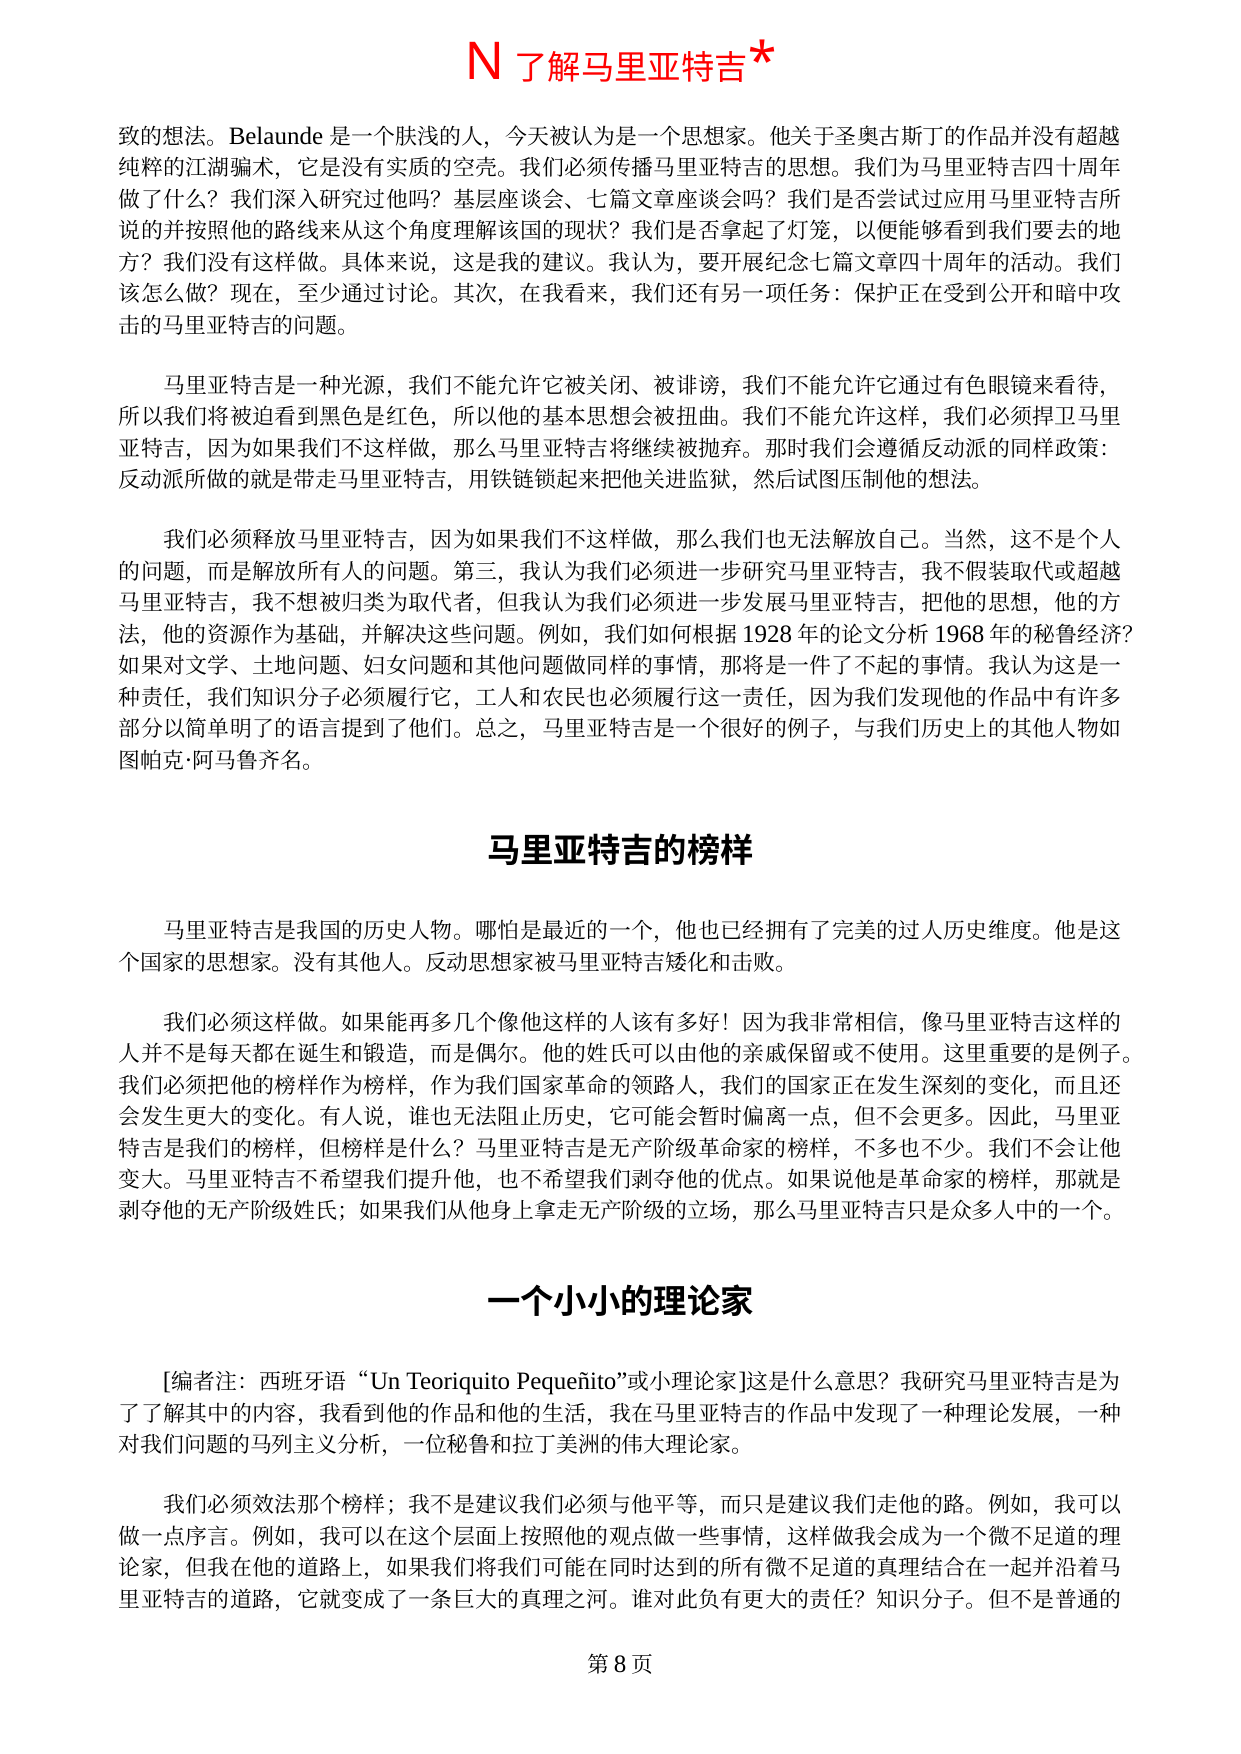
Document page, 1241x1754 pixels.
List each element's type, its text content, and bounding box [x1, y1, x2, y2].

subtitle 马里亚特吉的榜样 [118, 824, 1122, 872]
text 马里亚特吉是一种光源，我们不能允许它被关闭、被诽谤，我们不能允许它通过有色眼镜来看待，所以我们将被迫看到黑色是红色，所以他的基本思想会被扭曲。我们不能允许这样，我们必须捍卫马里亚特吉，因为如果我们不这样做，那么马里亚特吉将继续被抛弃。那时我们会遵循反动派的同样政策：反动派所做的就是带走马里亚特吉，用铁链锁起来把他关进监狱，然后试图压制他的想法。 [118, 368, 1122, 494]
text 我们必须这样做。如果能再多几个像他这样的人该有多好！因为我非常相信，像马里亚特吉这样的人并不是每天都在诞生和锻造，而是偶尔。他的姓氏可以由他的亲戚保留或不使用。这里重要的是例子。我们必须把他的榜样作为榜样，作为我们国家革命的领路人，我们的国家正在发生深刻的变化，而且还会发生更大的变化。有人说，谁也无法阻止历史，它可能会暂时偏离一点，但不会更多。因此，马里亚特吉是我们的榜样，但榜样是什么？马里亚特吉是无产阶级革命家的榜样，不多也不少。我们不会让他变大。马里亚特吉不希望我们提升他，也不希望我们剥夺他的优点。如果说他是革命家的榜样，那就是剥夺他的无产阶级姓氏；如果我们从他身上拿走无产阶级的立场，那么马里亚特吉只是众多人中的一个。 [118, 1005, 1122, 1225]
text 我们必须效法那个榜样；我不是建议我们必须与他平等，而只是建议我们走他的路。例如，我可以做一点序言。例如，我可以在这个层面上按照他的观点做一些事情，这样做我会成为一个微不足道的理论家，但我在他的道路上，如果我们将我们可能在同时达到的所有微不足道的真理结合在一起并沿着马里亚特吉的道路，它就变成了一条巨大的真理之河。谁对此负有更大的责任？知识分子。但不是普通的 [118, 1487, 1122, 1613]
text [编者注：西班牙语“Un Teoriquito Pequeñito”或小理论家]这是什么意思？我研究马里亚特吉是为了了解其中的内容，我看到他的作品和他的生活，我在马里亚特吉的作品中发现了一种理论发展，一种对我们问题的马列主义分析，一位秘鲁和拉丁美洲的伟大理论家。 [118, 1364, 1122, 1459]
text 致的想法。Belaunde 是一个肤浅的人，今天被认为是一个思想家。他关于圣奥古斯丁的作品并没有超越纯粹的江湖骗术，它是没有实质的空壳。我们必须传播马里亚特吉的思想。我们为马里亚特吉四十周年做了什么？我们深入研究过他吗？基层座谈会、七篇文章座谈会吗？我们是否尝试过应用马里亚特吉所说的并按照他的路线来从这个角度理解该国的现状？我们是否拿起了灯笼，以便能够看到我们要去的地方？我们没有这样做。具体来说，这是我的建议。我认为，要开展纪念七篇文章四十周年的活动。我们该怎么做？现在，至少通过讨论。其次，在我看来，我们还有另一项任务：保护正在受到公开和暗中攻击的马里亚特吉的问题。 [118, 119, 1122, 339]
subtitle 一个小小的理论家 [118, 1275, 1122, 1323]
text 我们必须释放马里亚特吉，因为如果我们不这样做，那么我们也无法解放自己。当然，这不是个人的问题，而是解放所有人的问题。第三，我认为我们必须进一步研究马里亚特吉，我不假装取代或超越马里亚特吉，我不想被归类为取代者，但我认为我们必须进一步发展马里亚特吉，把他的思想，他的方法，他的资源作为基础，并解决这些问题。例如，我们如何根据1928年的论文分析1968年的秘鲁经济？如果对文学、土地问题、妇女问题和其他问题做同样的事情，那将是一件了不起的事情。我认为这是一种责任，我们知识分子必须履行它，工人和农民也必须履行这一责任，因为我们发现他的作品中有许多部分以简单明了的语言提到了他们。总之，马里亚特吉是一个很好的例子，与我们历史上的其他人物如图帕克·阿马鲁齐名。 [118, 523, 1122, 774]
text 马里亚特吉是我国的历史人物。哪怕是最近的一个，他也已经拥有了完美的过人历史维度。他是这个国家的思想家。没有其他人。反动思想家被马里亚特吉矮化和击败。 [118, 913, 1122, 976]
